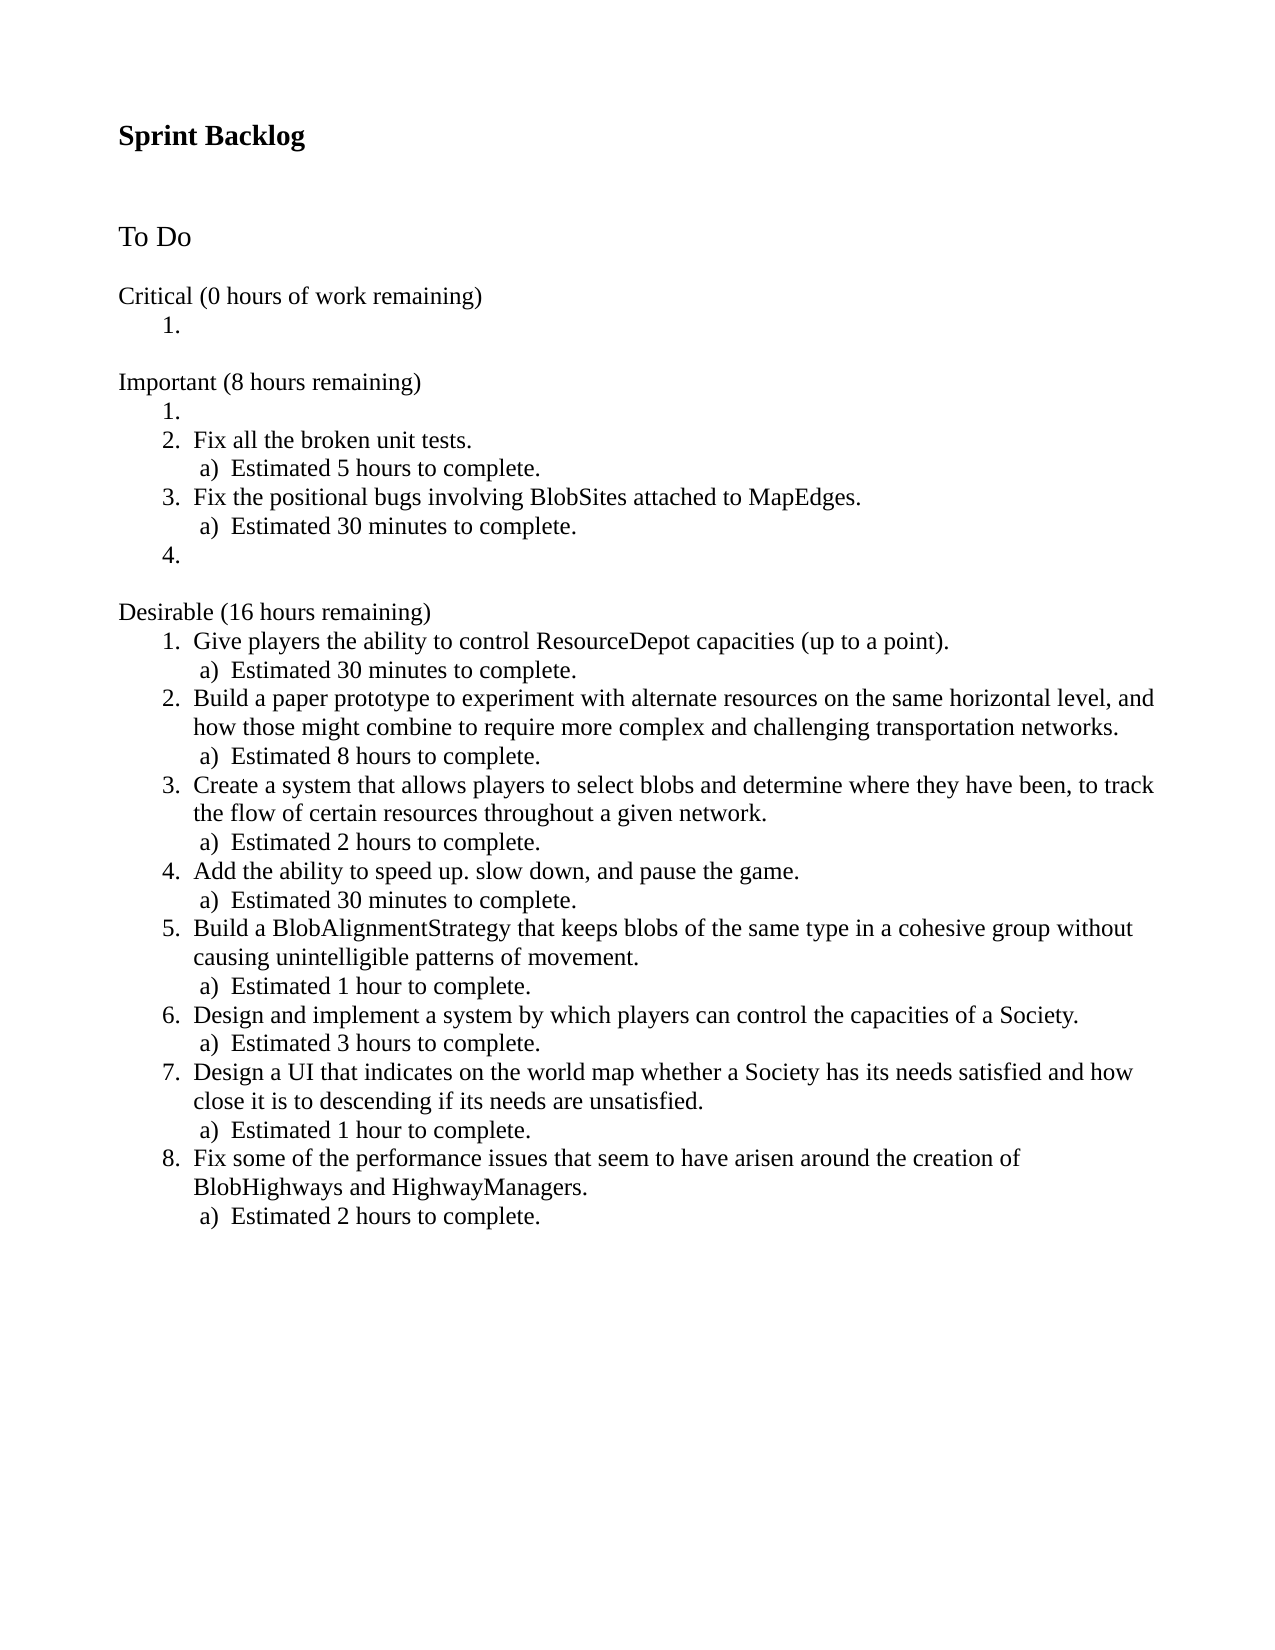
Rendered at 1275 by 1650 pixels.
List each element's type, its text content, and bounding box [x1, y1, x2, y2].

list Give players the ability to control ResourceDepot capacities (up to a point). [156, 626, 1157, 655]
list Estimated 8 hours to complete. [193, 741, 1157, 770]
list Estimated 30 minutes to complete. [193, 885, 1157, 913]
text Desirable (16 hours remaining) [118, 597, 1157, 626]
list Design a UI that indicates on the world map whether a Society has its needs satisfied and how close it is to descending if its needs are unsatisfied. [156, 1057, 1157, 1115]
list Estimated 30 minutes to complete. [193, 655, 1157, 683]
list Fix all the broken unit tests. [156, 425, 1157, 453]
list Estimated 1 hour to complete. [193, 1115, 1157, 1143]
list Add the ability to speed up. slow down, and pause the game. [156, 856, 1157, 885]
list Estimated 2 hours to complete. [193, 1201, 1157, 1230]
list Estimated 1 hour to complete. [193, 971, 1157, 1000]
list Design and implement a system by which players can control the capacities of a Society. [156, 1000, 1157, 1028]
text To Do [118, 219, 1157, 252]
text Important (8 hours remaining) [118, 367, 1157, 396]
list Create a system that allows players to select blobs and determine where they have been, to track the flow of certain resources throughout a given network. [156, 770, 1157, 827]
list Estimated 2 hours to complete. [193, 827, 1157, 856]
list Build a paper prototype to experiment with alternate resources on the same horizontal level, and how those might combine to require more complex and challenging transportation networks. [156, 683, 1157, 741]
list Fix some of the performance issues that seem to have arisen around the creation of BlobHighways and HighwayManagers. [156, 1143, 1157, 1201]
list Estimated 5 hours to complete. [193, 453, 1157, 482]
text Sprint Backlog [118, 118, 1157, 152]
list Estimated 3 hours to complete. [193, 1028, 1157, 1057]
text Critical (0 hours of work remaining) [118, 281, 1157, 310]
list Fix the positional bugs involving BlobSites attached to MapEdges. [156, 482, 1157, 511]
list Build a BlobAlignmentStrategy that keeps blobs of the same type in a cohesive group without causing unintelligible patterns of movement. [156, 913, 1157, 971]
list Estimated 30 minutes to complete. [193, 511, 1157, 540]
